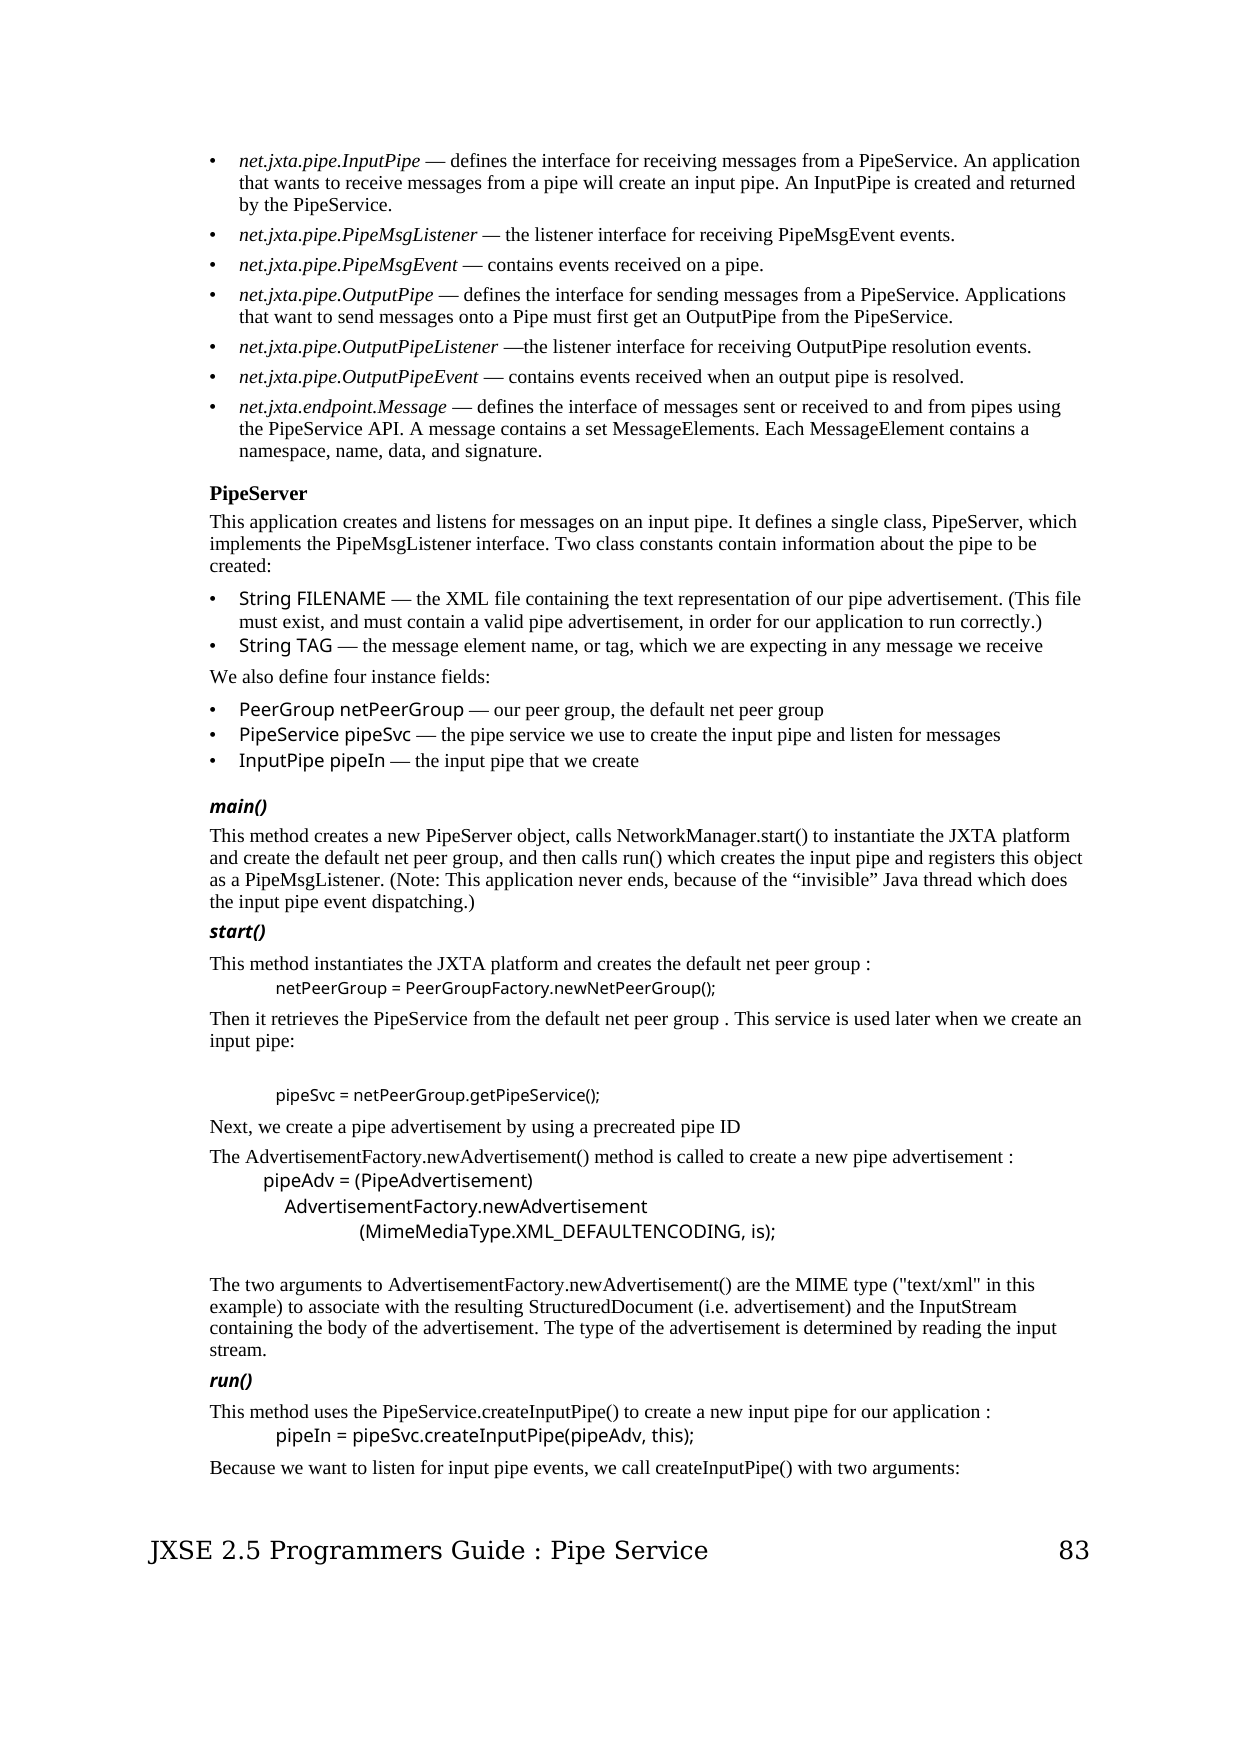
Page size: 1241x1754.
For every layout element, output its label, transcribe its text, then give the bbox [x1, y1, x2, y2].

list PeerGroup netPeerGroup — our peer group, the default net peer group [209, 696, 1090, 722]
text pipeAdv = (PipeAdvertisement) [197, 1168, 1090, 1193]
list net.jxta.pipe.PipeMsgListener — the listener interface for receiving PipeMsgEvent events. [209, 224, 1090, 245]
list net.jxta.endpoint.Message — defines the interface of messages sent or received to and from pipes using the PipeService API. A message contains a set MessageElements. Each MessageElement contains a namespace, name, data, and signature. [209, 396, 1090, 461]
list String FILENAME — the XML file containing the text representation of our pipe advertisement. (This file must exist, and must contain a valid pipe advertisement, in order for our application to run correctly.) [209, 585, 1090, 632]
text Because we want to listen for input pipe events, we call createInputPipe() with two arguments: [209, 1457, 1090, 1478]
text AdvertisementFactory.newAdvertisement [209, 1193, 1090, 1219]
text This method instantiates the JXTA platform and creates the default net peer group : [209, 953, 1090, 974]
list net.jxta.pipe.PipeMsgEvent — contains events received on a pipe. [209, 254, 1090, 276]
text The two arguments to AdvertisementFactory.newAdvertisement() are the MIME type ("text/xml" in this example) to associate with the resulting StructuredDocument (i.e. advertisement) and the InputStream containing the body of the advertisement. The type of the advertisement is determined by reading the input stream. [209, 1274, 1090, 1361]
text This method creates a new PipeServer object, calls NetworkManager.start() to instantiate the JXTA platform and create the default net peer group, and then calls run() which creates the input pipe and registers this object as a PipeMsgListener. (Note: This application never ends, because of the “invisible” Java thread which does the input pipe event dispatching.) [209, 825, 1090, 912]
list InputPipe pipeIn — the input pipe that we create [209, 747, 1090, 773]
text We also define four instance fields: [209, 666, 1090, 688]
text The AdvertisementFactory.newAdvertisement() method is called to create a new pipe advertisement : [209, 1146, 1090, 1168]
list net.jxta.pipe.InputPipe — defines the interface for receiving messages from a PipeService. An application that wants to receive messages from a pipe will create an input pipe. An InputPipe is created and returned by the PipeService. [209, 150, 1090, 215]
text start() [209, 919, 1090, 944]
text This method uses the PipeService.createInputPipe() to create a new input pipe for our application : [209, 1401, 1090, 1423]
text main() [209, 794, 1090, 819]
text pipeIn = pipeSvc.createInputPipe(pipeAdv, this); [209, 1423, 1090, 1448]
list net.jxta.pipe.OutputPipeEvent — contains events received when an output pipe is resolved. [209, 366, 1090, 388]
list PipeService pipeSvc — the pipe service we use to create the input pipe and listen for messages [209, 722, 1090, 747]
text This application creates and listens for messages on an input pipe. It defines a single class, PipeServer, which implements the PipeMsgListener interface. Two class constants contain information about the pipe to be created: [209, 511, 1090, 577]
list net.jxta.pipe.OutputPipeListener —the listener interface for receiving OutputPipe resolution events. [209, 336, 1090, 357]
text netPeerGroup = PeerGroupFactory.newNetPeerGroup(); [209, 974, 1090, 1000]
text PipeServer [209, 482, 1090, 505]
text Next, we create a pipe advertisement by using a precreated pipe ID [209, 1116, 1090, 1137]
list String TAG — the message element name, or tag, which we are expecting in any message we receive [209, 632, 1090, 658]
list net.jxta.pipe.OutputPipe — defines the interface for sending messages from a PipeService. Applications that want to send messages onto a Pipe must first get an OutputPipe from the PipeService. [209, 284, 1090, 327]
text Then it retrieves the PipeService from the default net peer group . This service is used later when we create an input pipe: [209, 1008, 1090, 1052]
text (MimeMediaType.XML_DEFAULTENCODING, is); [209, 1219, 1090, 1244]
text run() [209, 1367, 1090, 1393]
text pipeSvc = netPeerGroup.getPipeService(); [209, 1082, 1090, 1107]
